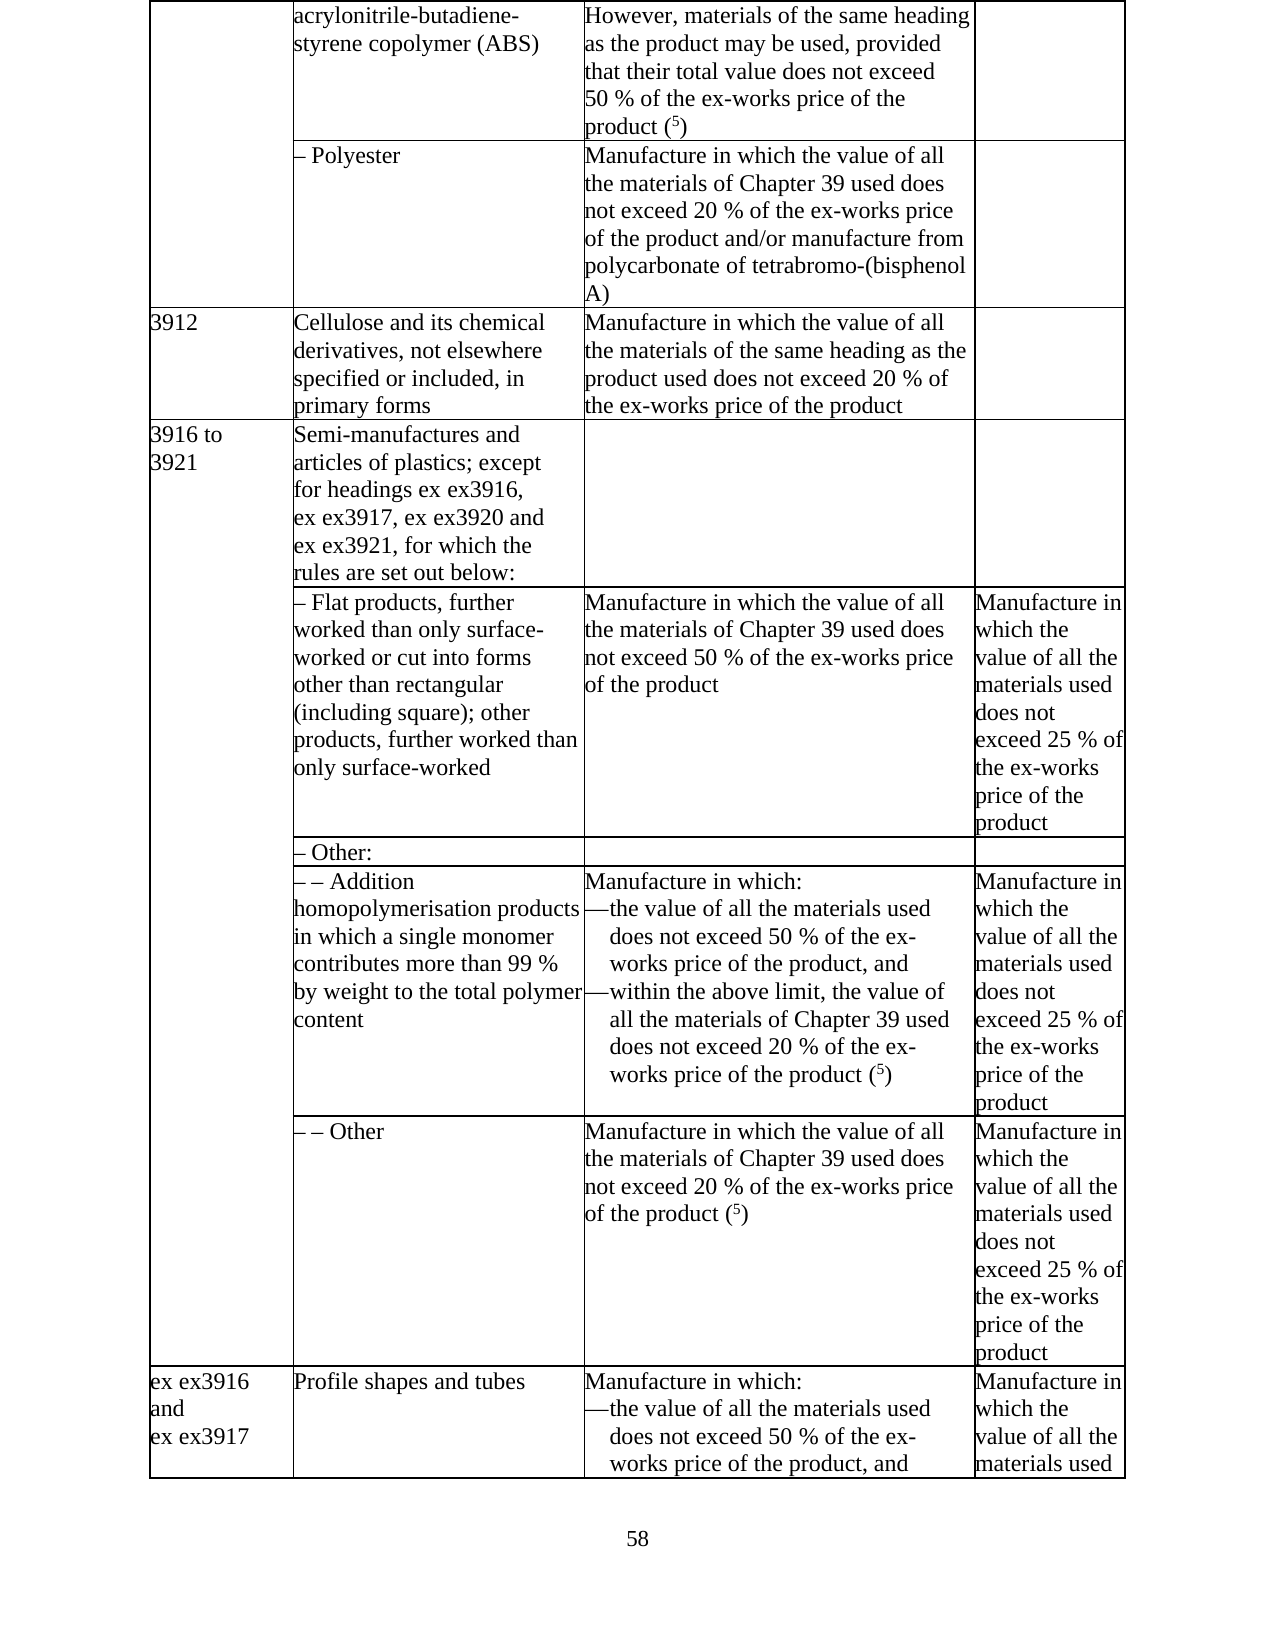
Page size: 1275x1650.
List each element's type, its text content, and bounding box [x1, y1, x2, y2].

table_header — [585, 1394, 609, 1477]
table_cell – – Other [294, 1117, 584, 1365]
table_cell However, materials of the same heading as the product may be used, provided that their total value does not exceed 50 % of the ex-works price of the product (5) [585, 2, 974, 139]
table_cell Manufacture in which: [585, 1367, 974, 1477]
table_cell Manufacture in which the value of all the materials used [976, 1367, 1124, 1477]
table_cell [151, 2, 293, 307]
table_cell Manufacture in which the value of all the materials of Chapter 39 used does not exceed 50 % of the ex-works price of the product [585, 588, 974, 836]
table_cell [976, 420, 1124, 586]
table_header the value of all the materials used does not exceed 50 % of the ex-works price of the product, and [609, 894, 974, 977]
table_cell 3916 to 3921 [151, 420, 293, 1365]
table_cell Manufacture in which the value of all the materials used does not exceed 25 % of the ex-works price of the product [976, 588, 1124, 836]
table_cell Manufacture in which the value of all the materials of Chapter 39 used does not exceed 20 % of the ex-works price of the product (5) [585, 1117, 974, 1365]
table_header — [585, 977, 609, 1087]
table_cell [976, 2, 1124, 139]
table_header within the above limit, the value of all the materials of Chapter 39 used does not exceed 20 % of the ex-works price of the product (5) [609, 977, 974, 1087]
table_cell Profile shapes and tubes [294, 1367, 584, 1477]
table_cell – Other: [294, 838, 584, 865]
table_cell Manufacture in which the value of all the materials of Chapter 39 used does not exceed 20 % of the ex-works price of the product and/or manufacture from polycarbonate of tetrabromo-(bisphenol A) [585, 141, 974, 307]
table_cell acrylonitrile-butadiene-styrene copolymer (ABS) [294, 2, 584, 139]
table_header — [585, 894, 609, 977]
table_cell Manufacture in which the value of all the materials used does not exceed 25 % of the ex-works price of the product [976, 867, 1124, 1115]
table_cell Cellulose and its chemical derivatives, not elsewhere specified or included, in primary forms [294, 308, 584, 419]
table_cell [585, 420, 974, 586]
table_cell Manufacture in which: [585, 867, 974, 1115]
table_cell – Flat products, further worked than only surface-worked or cut into forms other than rectangular (including square); other products, further worked than only surface-worked [294, 588, 584, 836]
table_cell Manufacture in which the value of all the materials of the same heading as the product used does not exceed 20 % of the ex-works price of the product [585, 308, 974, 419]
table_cell 3912 [151, 308, 293, 419]
table_cell [976, 308, 1124, 419]
table_cell Manufacture in which the value of all the materials used does not exceed 25 % of the ex-works price of the product [976, 1117, 1124, 1365]
table_cell – – Addition homopolymerisation products in which a single monomer contributes more than 99 % by weight to the total polymer content [294, 867, 584, 1115]
table_cell [976, 141, 1124, 307]
table_header the value of all the materials used does not exceed 50 % of the ex-works price of the product, and [609, 1394, 974, 1477]
table_cell – Polyester [294, 141, 584, 307]
table_cell Semi-manufactures and articles of plastics; except for headings ex ex3916, ex ex3917, ex ex3920 and ex ex3921, for which the rules are set out below: [294, 420, 584, 586]
table_cell [976, 838, 1124, 865]
table_cell ex ex3916 and ex ex3917 [151, 1367, 293, 1477]
table_cell [585, 838, 974, 865]
